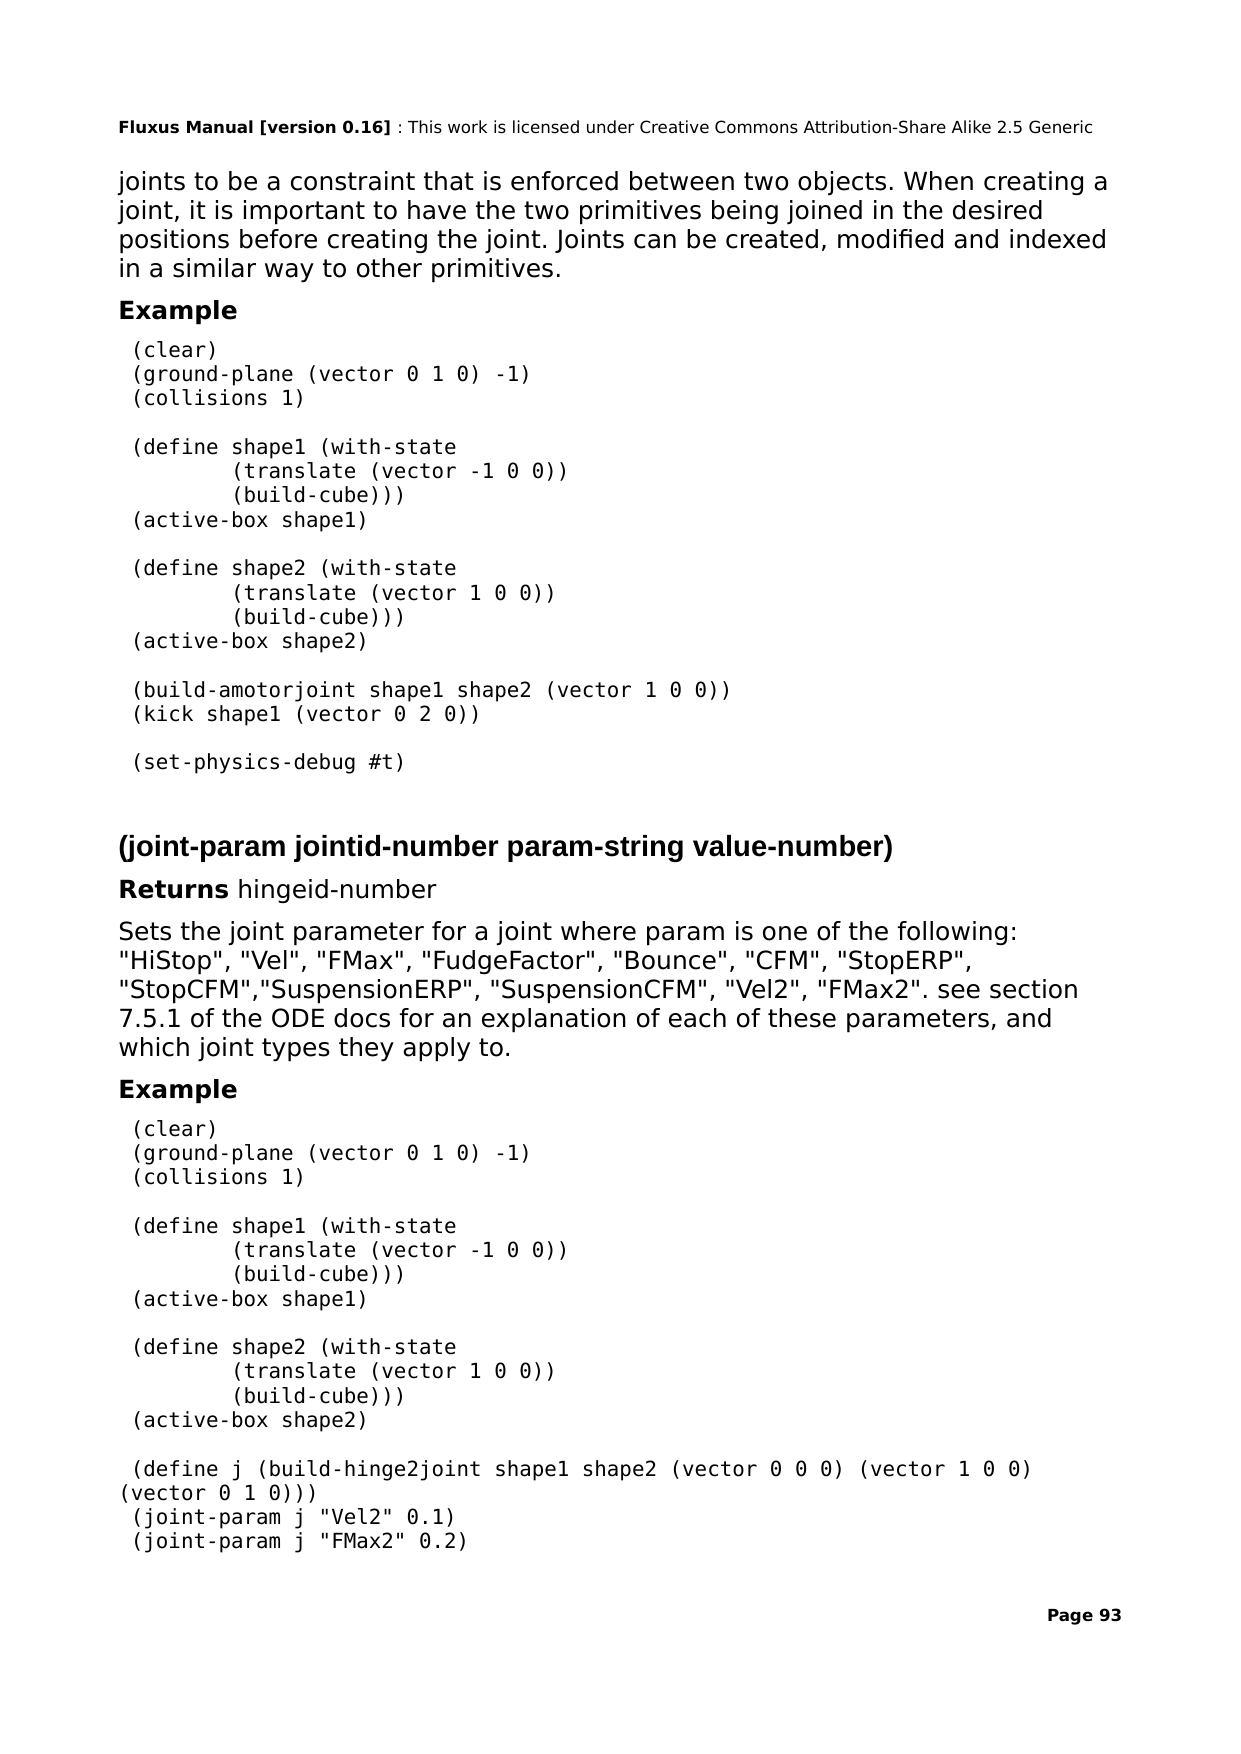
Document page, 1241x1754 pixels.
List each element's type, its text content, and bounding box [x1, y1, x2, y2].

text (define shape1 (with-state [118, 1214, 1122, 1238]
text joints to be a constraint that is enforced between two objects. When creating a joint, it is important to have the two primitives being joined in the desired positions before creating the joint. Joints can be created, modified and indexed in a similar way to other primitives. [118, 167, 1122, 284]
text (active-box shape2) [118, 1408, 1122, 1432]
text (clear) [118, 1117, 1122, 1141]
text Example [118, 1075, 1122, 1104]
text (define shape2 (with-state [118, 556, 1122, 581]
text (define j (build-hinge2joint shape1 shape2 (vector 0 0 0) (vector 1 0 0) (vector 0 1 0))) [118, 1457, 1122, 1505]
text (active-box shape1) [118, 508, 1122, 532]
text (collisions 1) [118, 1165, 1122, 1190]
text (build-cube))) [118, 605, 1122, 629]
text Sets the joint parameter for a joint where param is one of the following: "HiStop", "Vel", "FMax", "FudgeFactor", "Bounce", "CFM", "StopERP", "StopCFM","SuspensionERP", "SuspensionCFM", "Vel2", "FMax2". see section 7.5.1 of the ODE docs for an explanation of each of these parameters, and which joint types they apply to. [118, 917, 1122, 1063]
text (translate (vector 1 0 0)) [118, 1359, 1122, 1384]
text (joint-param j "Vel2" 0.1) [118, 1505, 1122, 1529]
text (build-cube))) [118, 1384, 1122, 1408]
text (kick shape1 (vector 0 2 0)) [118, 702, 1122, 726]
text (build-amotorjoint shape1 shape2 (vector 1 0 0)) [118, 678, 1122, 702]
subtitle (joint-param jointid-number param-string value-number) [118, 829, 1122, 863]
text (build-cube))) [118, 483, 1122, 508]
text (define shape2 (with-state [118, 1335, 1122, 1359]
text Returns hingeid-number [118, 875, 1122, 904]
text (translate (vector -1 0 0)) [118, 1238, 1122, 1262]
text (define shape1 (with-state [118, 435, 1122, 459]
text (joint-param j "FMax2" 0.2) [118, 1529, 1122, 1554]
text (active-box shape1) [118, 1287, 1122, 1311]
text (active-box shape2) [118, 629, 1122, 653]
text Example [118, 296, 1122, 325]
text (translate (vector 1 0 0)) [118, 581, 1122, 605]
text (build-cube))) [118, 1262, 1122, 1287]
text (collisions 1) [118, 386, 1122, 411]
text (ground-plane (vector 0 1 0) -1) [118, 1141, 1122, 1165]
text (translate (vector -1 0 0)) [118, 459, 1122, 483]
text (set-physics-debug #t) [118, 750, 1122, 775]
text (ground-plane (vector 0 1 0) -1) [118, 362, 1122, 386]
text (clear) [118, 338, 1122, 362]
